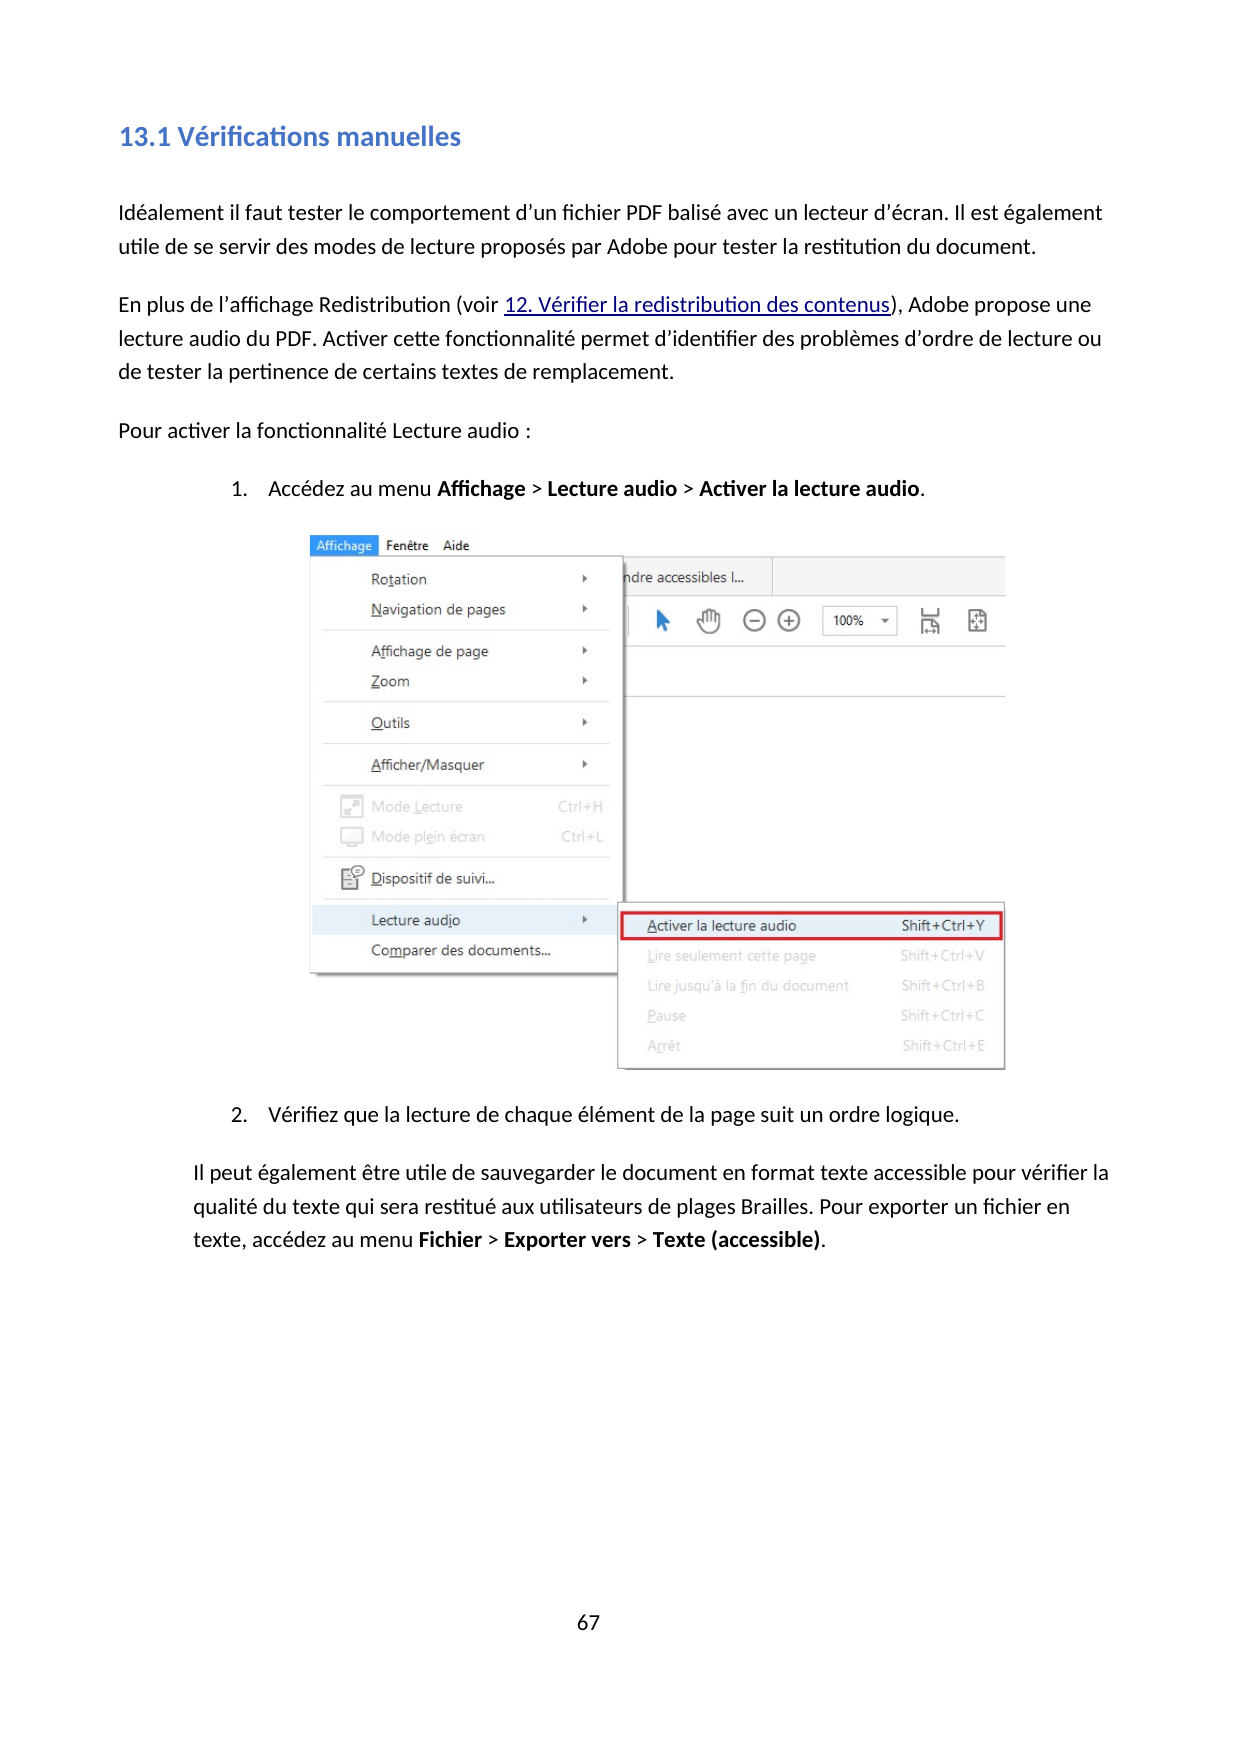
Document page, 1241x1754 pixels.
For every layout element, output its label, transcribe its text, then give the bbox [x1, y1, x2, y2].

text Pour activer la fonctionnalité Lecture audio : [118, 416, 1122, 444]
picture [309, 533, 1006, 1070]
text En plus de l’affichage Redistribution (voir 12. Vérifier la redistribution des contenus), Adobe propose une lecture audio du PDF. Activer cette fonctionnalité permet d’identifier des problèmes d’ordre de lecture ou de tester la pertinence de certains textes de remplacement. [118, 290, 1122, 386]
subtitle Vérifications manuelles [112, 118, 1122, 154]
list Accédez au menu Affichage > Lecture audio > Activer la lecture audio. [231, 474, 1122, 503]
list Vérifiez que la lecture de chaque élément de la page suit un ordre logique. [231, 1100, 1122, 1128]
list Il peut également être utile de sauvegarder le document en format texte accessible pour vérifier la qualité du texte qui sera restitué aux utilisateurs de plages Brailles. Pour exporter un fichier en texte, accédez au menu Fichier > Exporter vers > Texte (accessible). [193, 1158, 1122, 1253]
text Idéalement il faut tester le comportement d’un fichier PDF balisé avec un lecteur d’écran. Il est également utile de se servir des modes de lecture proposés par Adobe pour tester la restitution du document. [118, 198, 1122, 260]
